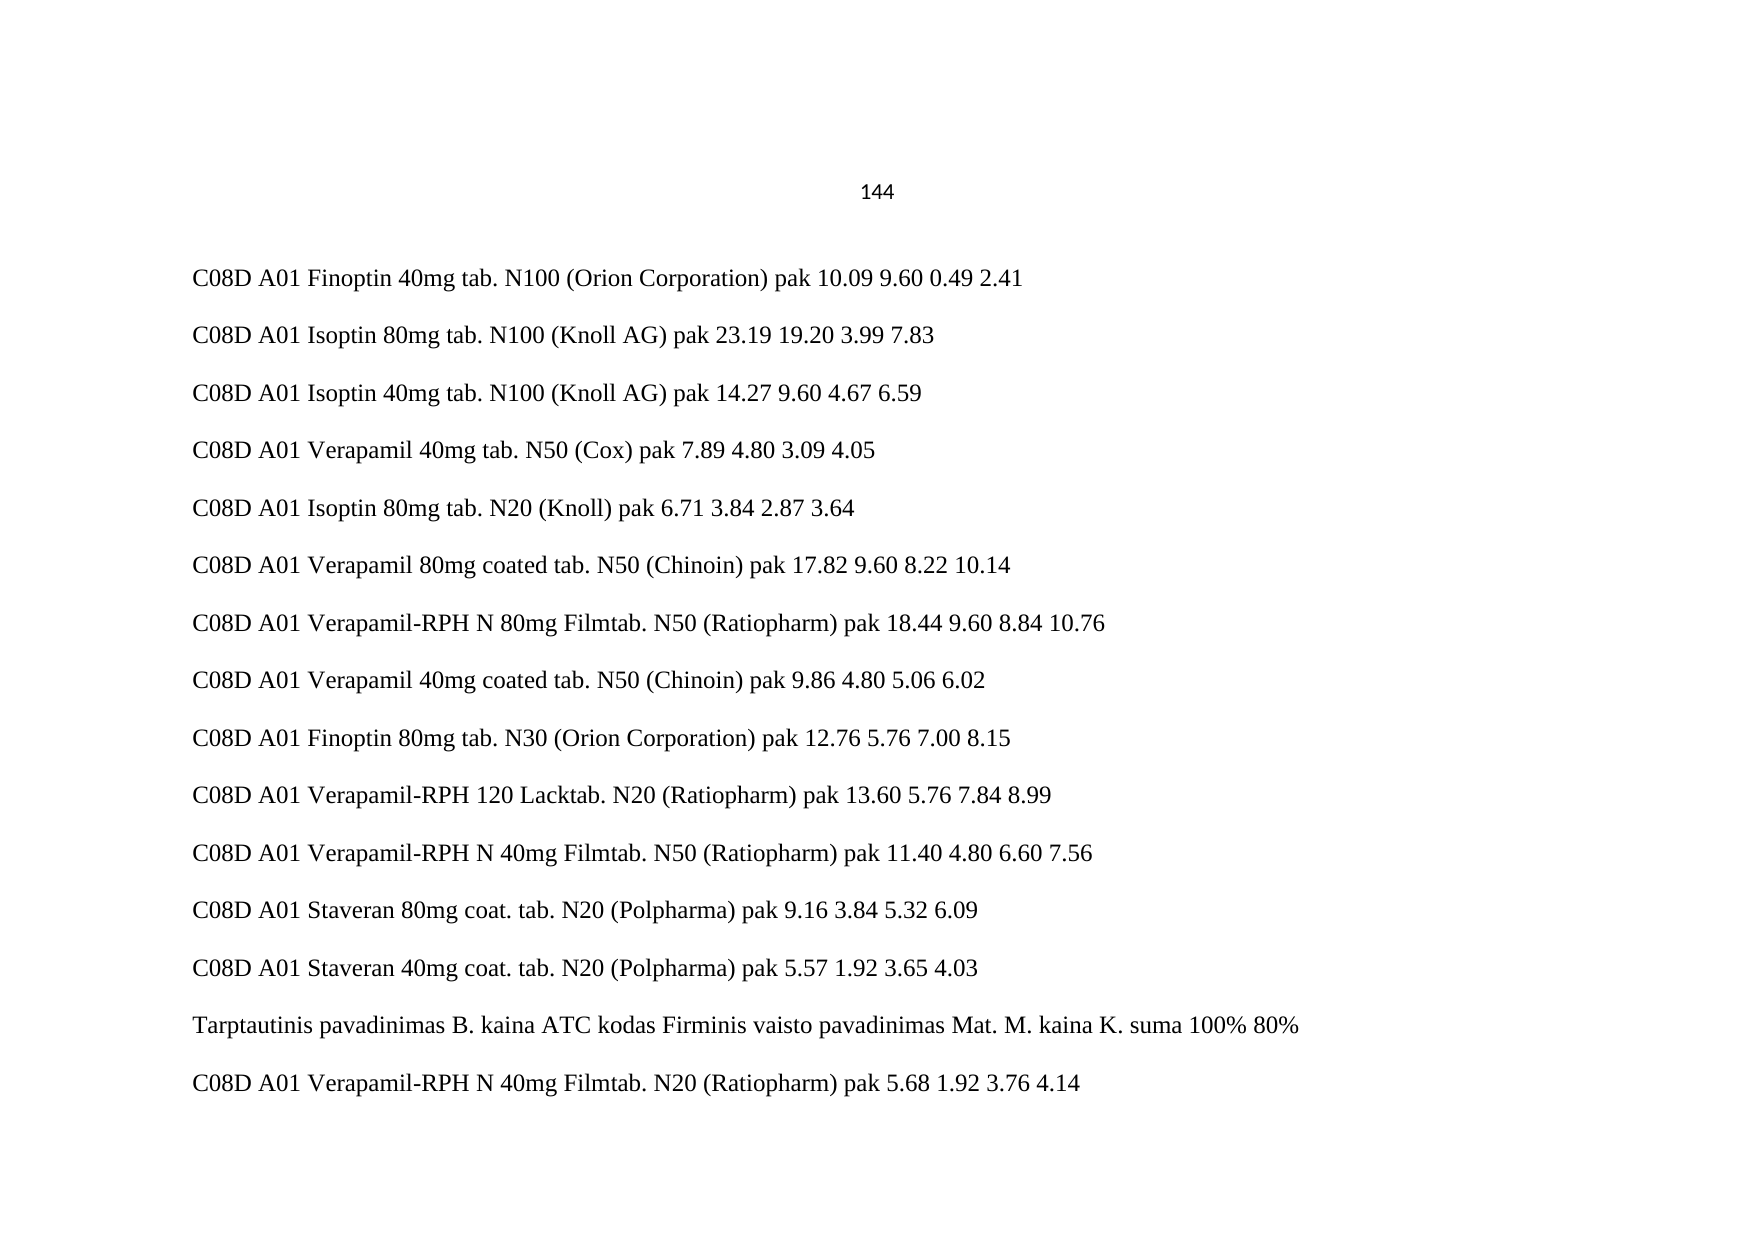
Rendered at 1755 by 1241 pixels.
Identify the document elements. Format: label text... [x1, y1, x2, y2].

text Tarptautinis pavadinimas B. kaina ATC kodas Firminis vaisto pavadinimas Mat. M. kaina K. suma 100% 80% [118, 1010, 1636, 1039]
text C08D A01 Staveran 40mg coat. tab. N20 (Polpharma) pak 5.57 1.92 3.65 4.03 [118, 953, 1636, 981]
text C08D A01 Finoptin 40mg tab. N100 (Orion Corporation) pak 10.09 9.60 0.49 2.41 [118, 263, 1636, 291]
text C08D A01 Verapamil-RPH 120 Lacktab. N20 (Ratiopharm) pak 13.60 5.76 7.84 8.99 [118, 780, 1636, 809]
text C08D A01 Verapamil-RPH N 40mg Filmtab. N20 (Ratiopharm) pak 5.68 1.92 3.76 4.14 [118, 1068, 1636, 1096]
text C08D A01 Staveran 80mg coat. tab. N20 (Polpharma) pak 9.16 3.84 5.32 6.09 [118, 895, 1636, 924]
text C08D A01 Verapamil-RPH N 80mg Filmtab. N50 (Ratiopharm) pak 18.44 9.60 8.84 10.76 [118, 608, 1636, 636]
text C08D A01 Isoptin 80mg tab. N100 (Knoll AG) pak 23.19 19.20 3.99 7.83 [118, 320, 1636, 349]
text C08D A01 Verapamil 40mg tab. N50 (Cox) pak 7.89 4.80 3.09 4.05 [118, 435, 1636, 464]
text C08D A01 Verapamil 80mg coated tab. N50 (Chinoin) pak 17.82 9.60 8.22 10.14 [118, 550, 1636, 579]
text C08D A01 Isoptin 40mg tab. N100 (Knoll AG) pak 14.27 9.60 4.67 6.59 [118, 378, 1636, 406]
text C08D A01 Verapamil-RPH N 40mg Filmtab. N50 (Ratiopharm) pak 11.40 4.80 6.60 7.56 [118, 838, 1636, 866]
text C08D A01 Isoptin 80mg tab. N20 (Knoll) pak 6.71 3.84 2.87 3.64 [118, 493, 1636, 521]
text C08D A01 Verapamil 40mg coated tab. N50 (Chinoin) pak 9.86 4.80 5.06 6.02 [118, 665, 1636, 694]
text C08D A01 Finoptin 80mg tab. N30 (Orion Corporation) pak 12.76 5.76 7.00 8.15 [118, 723, 1636, 751]
